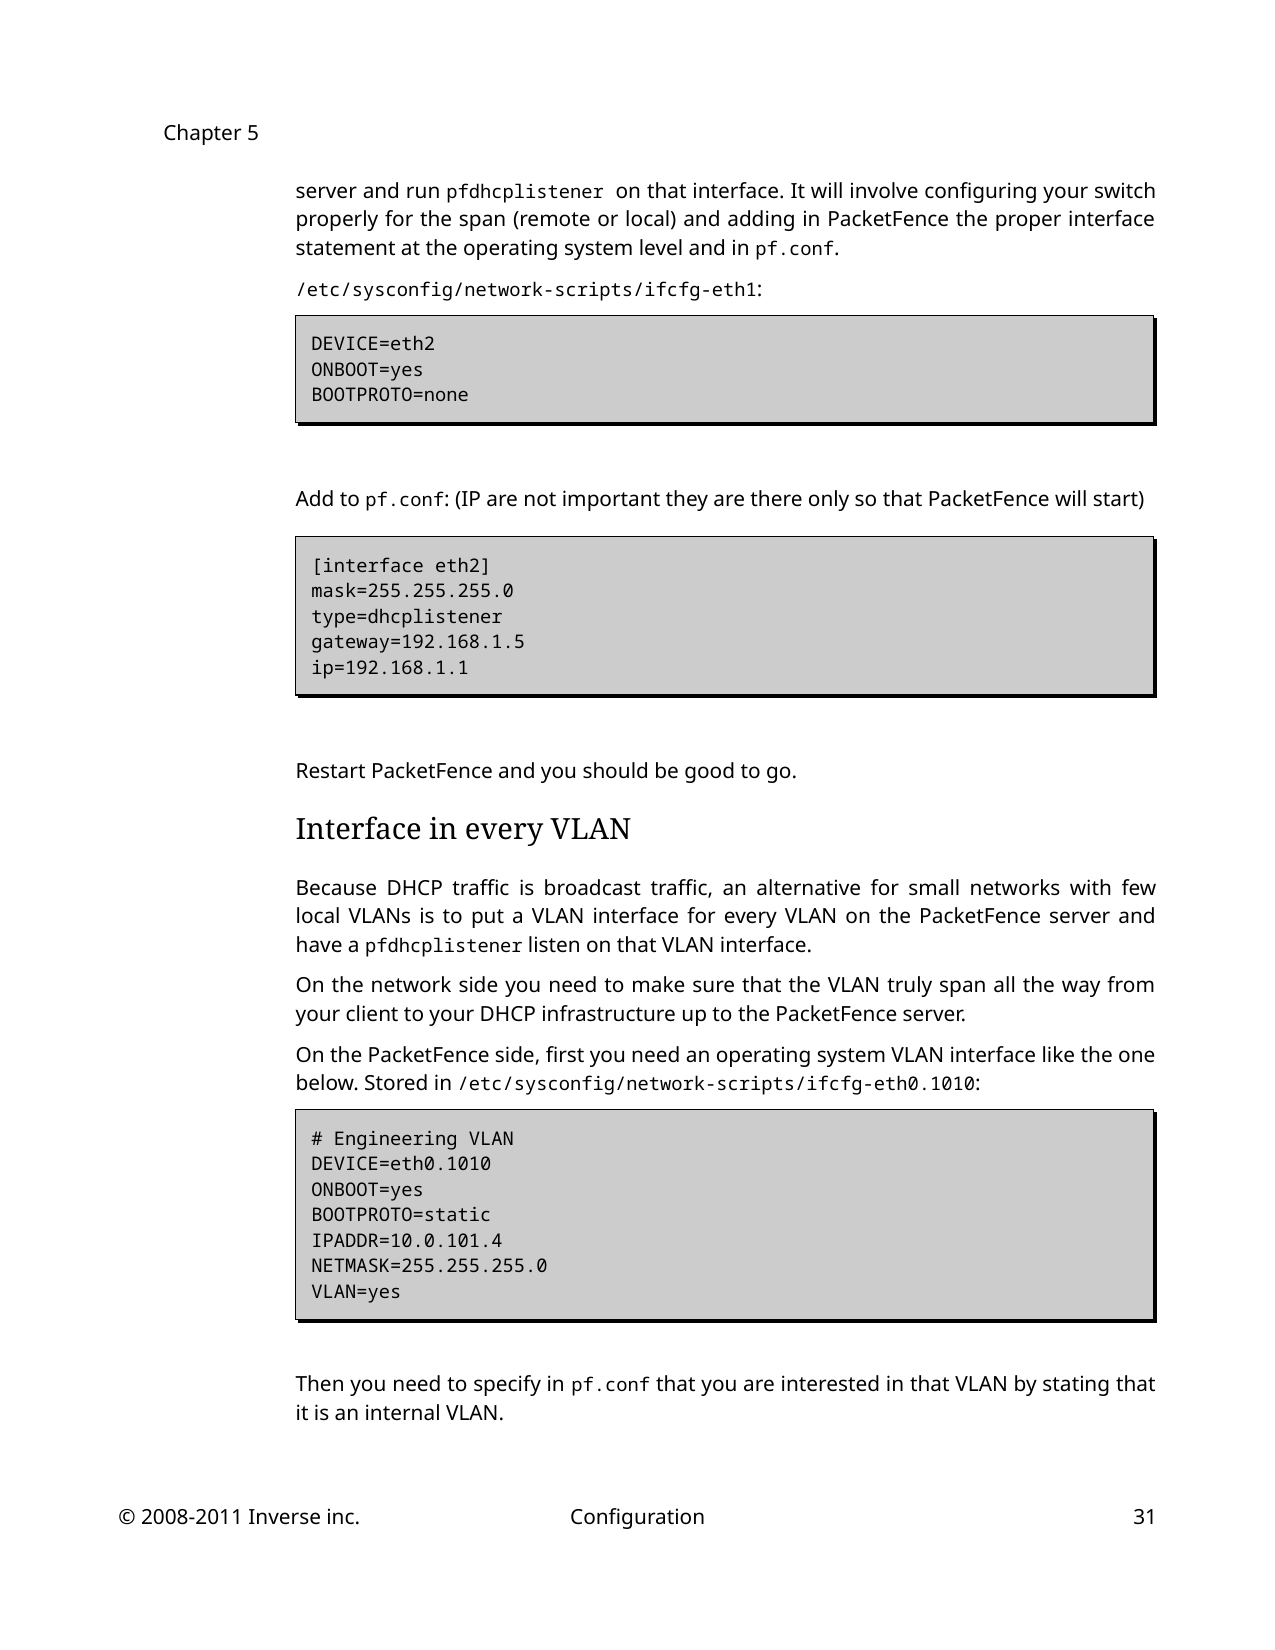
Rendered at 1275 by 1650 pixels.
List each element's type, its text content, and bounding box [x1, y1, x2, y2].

text server and run pfdhcplistener on that interface. It will involve configuring your switch properly for the span (remote or local) and adding in PacketFence the proper interface statement at the operating system level and in pf.conf. [295, 176, 1157, 261]
text [interface eth2] mask=255.255.255.0 type=dhcplistener gateway=192.168.1.5 ip=192.168.1.1 [296, 537, 1153, 694]
text # Engineering VLAN DEVICE=eth0.1010 ONBOOT=yes BOOTPROTO=static IPADDR=10.0.101.4 NETMASK=255.255.255.0 VLAN=yes [296, 1110, 1153, 1319]
text Because DHCP traffic is broadcast traffic, an alternative for small networks with few local VLANs is to put a VLAN interface for every VLAN on the PacketFence server and have a pfdhcplistener listen on that VLAN interface. [295, 873, 1157, 958]
subtitle Interface in every VLAN [295, 808, 1157, 848]
text DEVICE=eth2 ONBOOT=yes BOOTPROTO=none [296, 316, 1153, 422]
text Add to pf.conf: (IP are not important they are there only so that PacketFence will start) [295, 484, 1157, 512]
text On the PacketFence side, first you need an operating system VLAN interface like the one below. Stored in /etc/sysconfig/network-scripts/ifcfg-eth0.1010: [295, 1040, 1157, 1097]
text On the network side you need to make sure that the VLAN truly span all the way from your client to your DHCP infrastructure up to the PacketFence server. [295, 971, 1157, 1027]
text /etc/sysconfig/network-scripts/ifcfg-eth1: [295, 274, 1157, 302]
text Restart PacketFence and you should be good to go. [295, 756, 1157, 785]
text Then you need to specify in pf.conf that you are interested in that VLAN by stating that it is an internal VLAN. [295, 1369, 1157, 1426]
